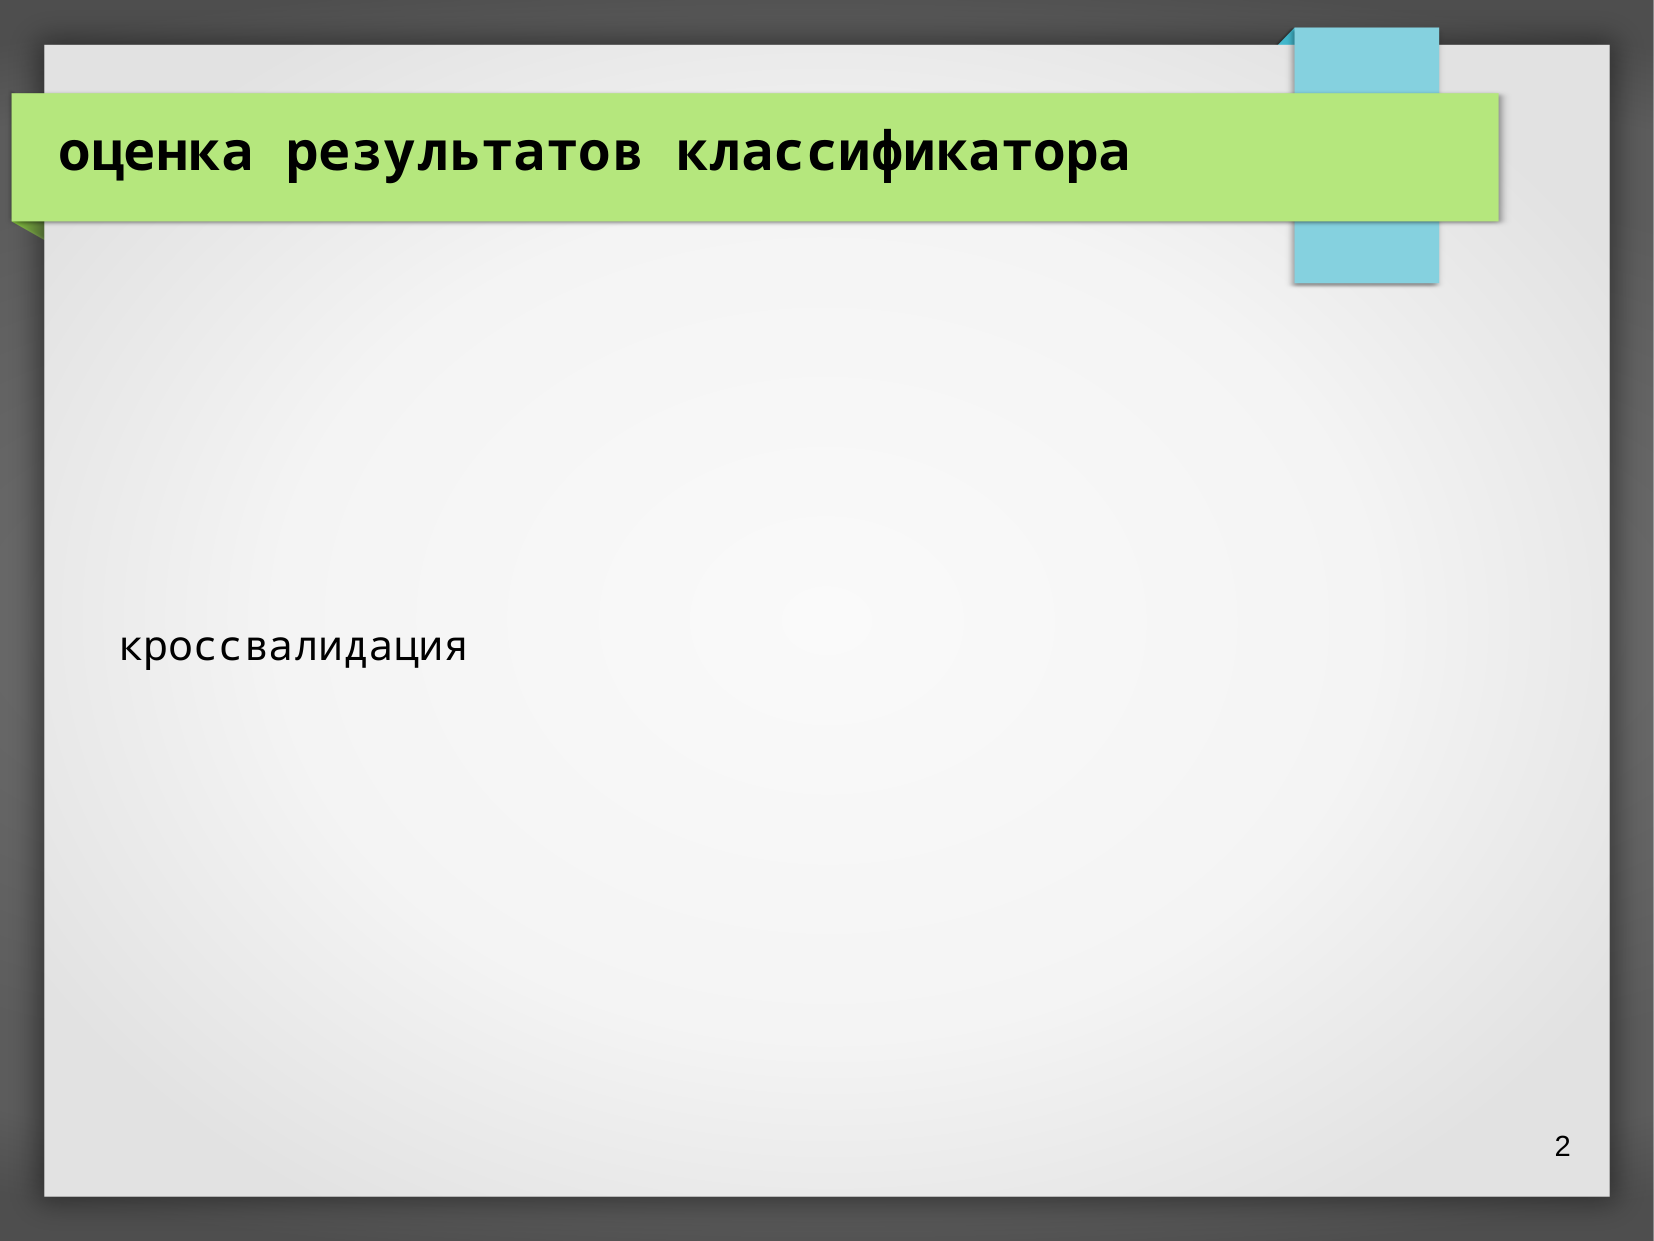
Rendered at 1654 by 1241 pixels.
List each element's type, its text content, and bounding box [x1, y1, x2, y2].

picture [0, 0, 1654, 1241]
subtitle кроссвалидация [118, 285, 1548, 1004]
title оценка результатов классификатора [59, 109, 1217, 189]
